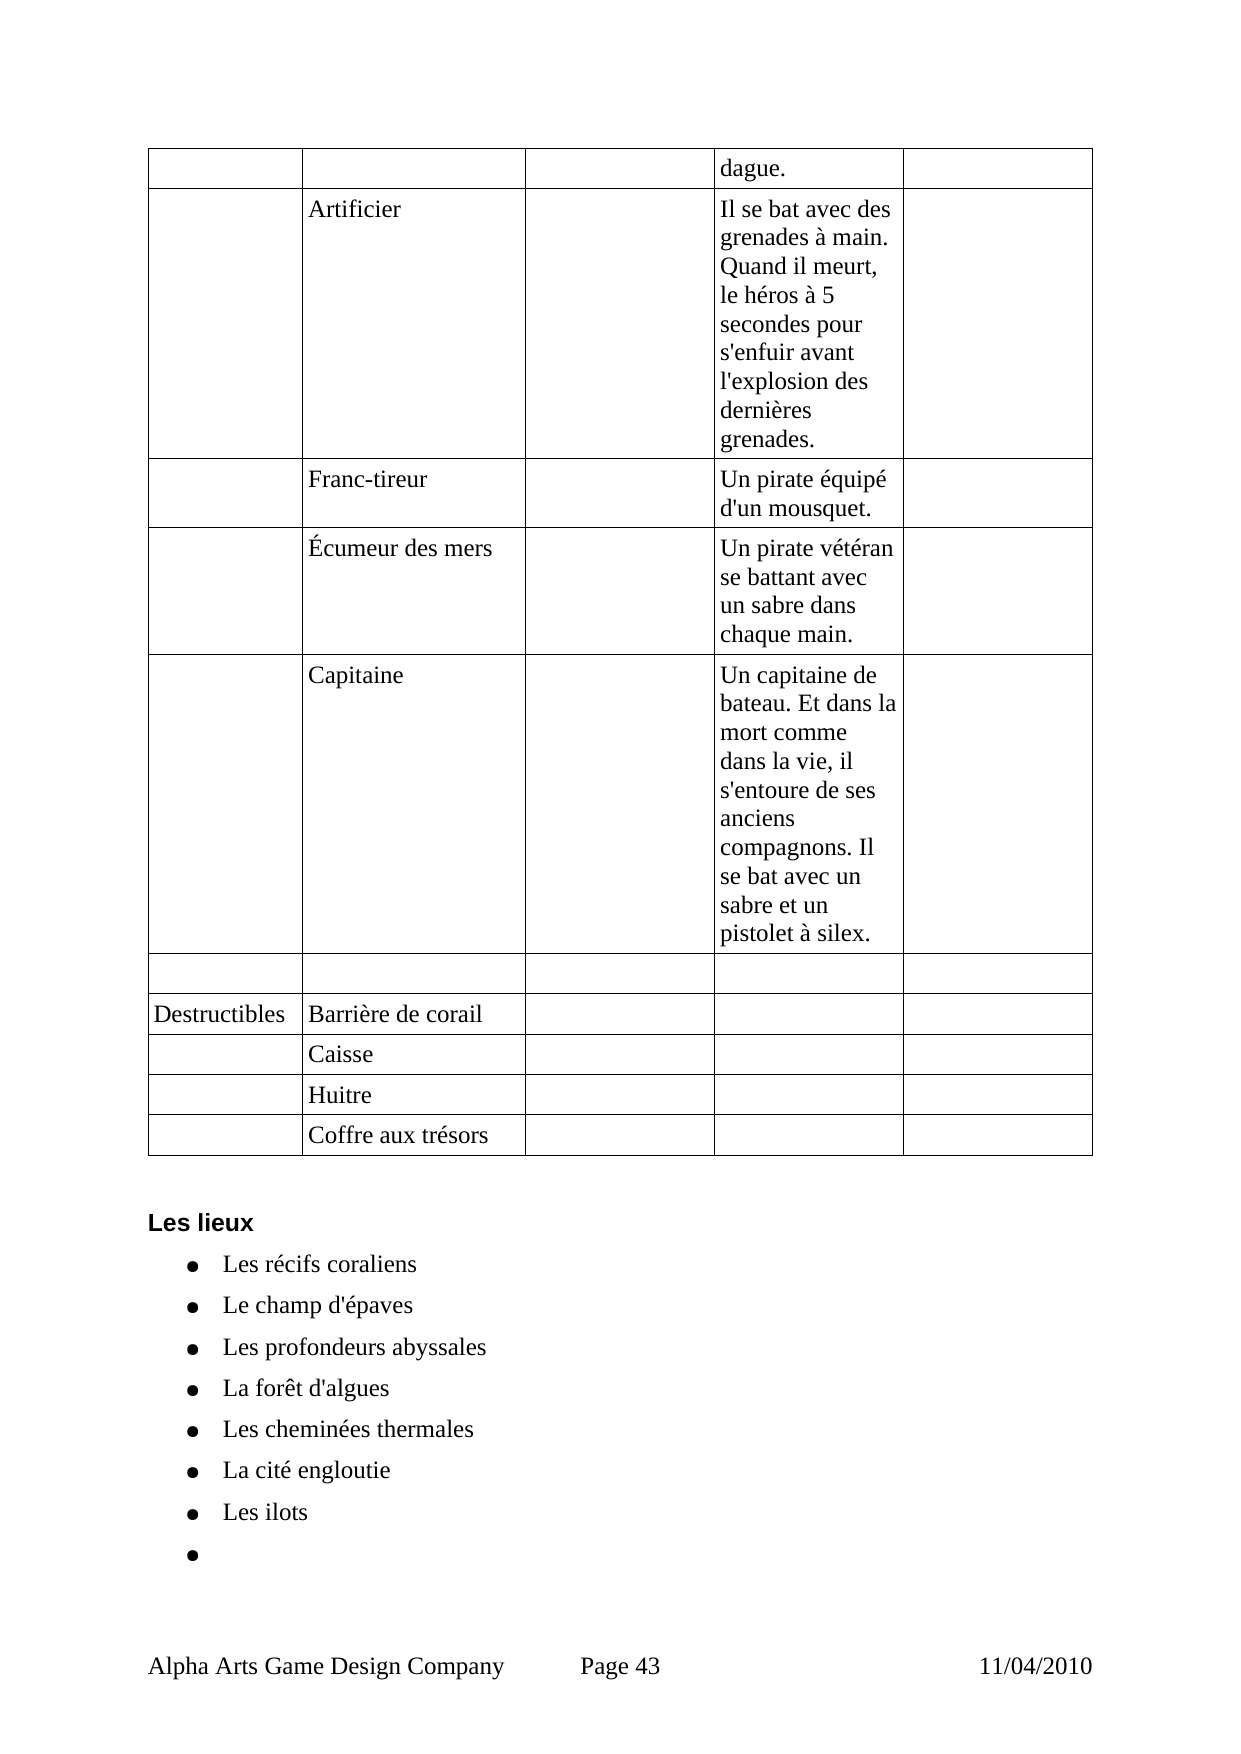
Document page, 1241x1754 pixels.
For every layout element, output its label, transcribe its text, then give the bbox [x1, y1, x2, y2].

table_cell [904, 1035, 1092, 1074]
list Le champ d'épaves [185, 1291, 1092, 1319]
list La forêt d'algues [185, 1373, 1092, 1402]
table_cell [904, 189, 1092, 458]
table_cell [904, 1115, 1092, 1154]
table_cell [149, 1035, 302, 1074]
table_cell [526, 954, 714, 993]
table_cell [904, 1075, 1092, 1114]
table_cell [715, 1115, 903, 1154]
table_cell [526, 189, 714, 458]
table_cell [526, 1035, 714, 1074]
table_cell [149, 528, 302, 654]
table_cell Il se bat avec des grenades à main. Quand il meurt, le héros à 5 secondes pour s'enfuir avant l'explosion des dernières grenades. [715, 189, 903, 458]
table_cell [904, 528, 1092, 654]
table_cell [526, 459, 714, 527]
table_cell Huitre [303, 1075, 525, 1114]
table_cell Barrière de corail [303, 994, 525, 1033]
table_cell [149, 459, 302, 527]
table_cell [526, 994, 714, 1033]
table_cell [526, 528, 714, 654]
subtitle Les lieux [148, 1208, 1092, 1237]
table_cell Capitaine [303, 655, 525, 953]
table_cell [149, 189, 302, 458]
table_cell Un pirate équipé d'un mousquet. [715, 459, 903, 527]
table_cell [526, 1075, 714, 1114]
list La cité engloutie [185, 1456, 1092, 1484]
table_cell [904, 459, 1092, 527]
table_cell [303, 954, 525, 993]
table_cell [526, 1115, 714, 1154]
table_cell [715, 954, 903, 993]
table_cell [904, 149, 1092, 188]
table_cell [904, 655, 1092, 953]
table_cell [149, 149, 302, 188]
table_cell Artificier [303, 189, 525, 458]
table_cell Franc-tireur [303, 459, 525, 527]
table_cell dague. [715, 149, 903, 188]
table_cell [149, 954, 302, 993]
table_cell Coffre aux trésors [303, 1115, 525, 1154]
table_cell [526, 655, 714, 953]
table_cell Écumeur des mers [303, 528, 525, 654]
table_cell [715, 1035, 903, 1074]
table_cell [715, 1075, 903, 1114]
list Les ilots [185, 1497, 1092, 1526]
table_cell [149, 1075, 302, 1114]
table_cell [904, 954, 1092, 993]
table_cell [303, 149, 525, 188]
table_cell [149, 655, 302, 953]
list Les récifs coraliens [185, 1249, 1092, 1278]
list Les cheminées thermales [185, 1414, 1092, 1443]
list Les profondeurs abyssales [185, 1332, 1092, 1361]
table_cell Destructibles [149, 994, 302, 1033]
table_cell [149, 1115, 302, 1154]
table_cell Caisse [303, 1035, 525, 1074]
table_cell Un capitaine de bateau. Et dans la mort comme dans la vie, il s'entoure de ses anciens compagnons. Il se bat avec un sabre et un pistolet à silex. [715, 655, 903, 953]
table_cell [904, 994, 1092, 1033]
table_cell [715, 994, 903, 1033]
table_cell [526, 149, 714, 188]
table_cell Un pirate vétéran se battant avec un sabre dans chaque main. [715, 528, 903, 654]
